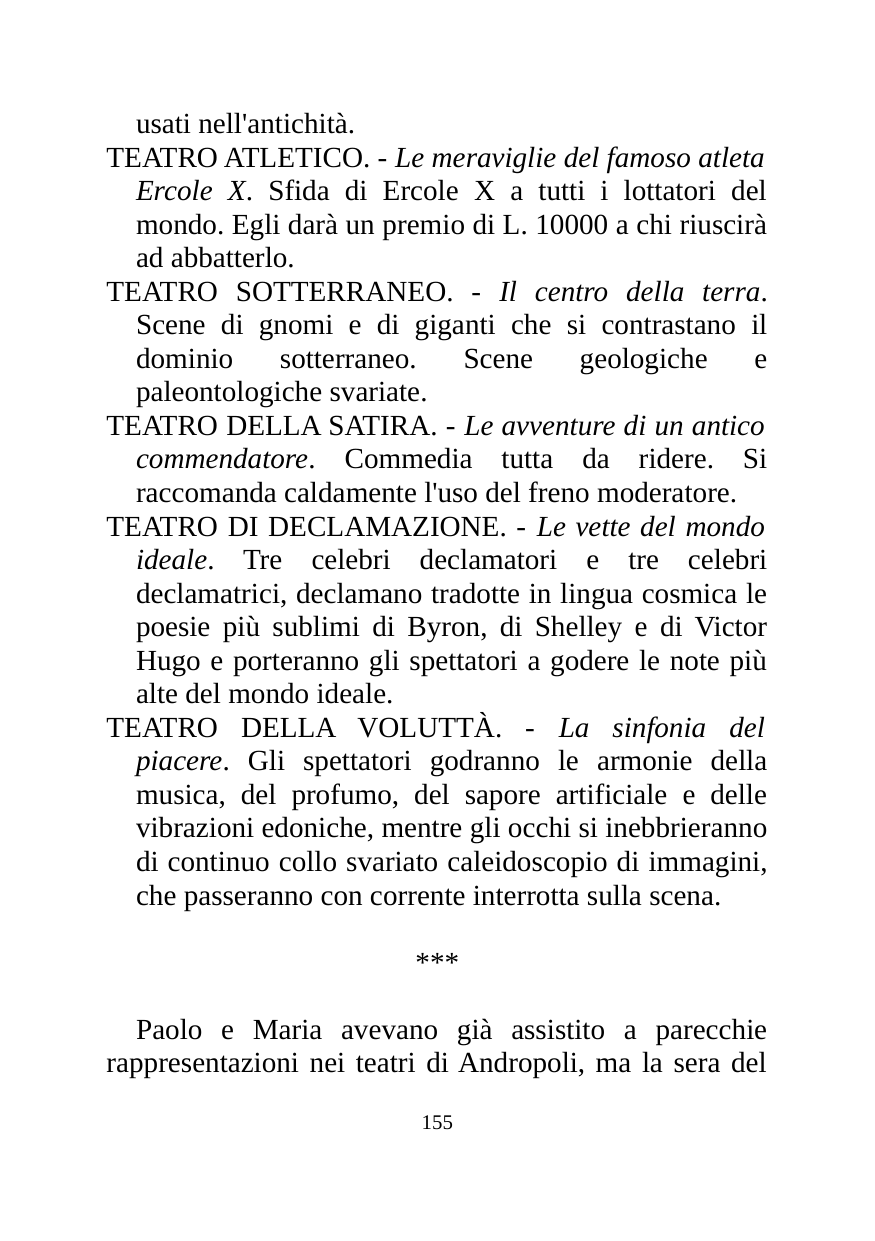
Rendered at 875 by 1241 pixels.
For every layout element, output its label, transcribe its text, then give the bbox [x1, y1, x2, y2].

text TEATRO DELLA SATIRA. - Le avventure di un antico commendatore. Commedia tutta da ridere. Si raccomanda caldamente l'uso del freno moderatore. [106, 408, 768, 509]
text usati nell'antichità. [106, 106, 768, 140]
text *** [106, 945, 768, 978]
text TEATRO DELLA VOLUTTÀ. - La sinfonia del piacere. Gli spettatori godranno le armonie della musica, del profumo, del sapore artificiale e delle vibrazioni edoniche, mentre gli occhi si inebbrieranno di continuo collo svariato caleidoscopio di immagini, che passeranno con corrente interrotta sulla scena. [106, 710, 768, 911]
text TEATRO SOTTERRANEO. - Il centro della terra. Scene di gnomi e di giganti che si contrastano il dominio sotterraneo. Scene geologiche e paleontologiche svariate. [106, 274, 768, 408]
text TEATRO DI DECLAMAZIONE. - Le vette del mondo ideale. Tre celebri declamatori e tre celebri declamatrici, declamano tradotte in lingua cosmica le poesie più sublimi di Byron, di Shelley e di Victor Hugo e porteranno gli spettatori a godere le note più alte del mondo ideale. [106, 509, 768, 710]
text Paolo e Maria avevano già assistito a parecchie rappresentazioni nei teatri di Andropoli, ma la sera del [106, 1012, 768, 1079]
text TEATRO ATLETICO. - Le meraviglie del famoso atleta Ercole X. Sfida di Ercole X a tutti i lottatori del mondo. Egli darà un premio di L. 10000 a chi riuscirà ad abbatterlo. [106, 140, 768, 274]
